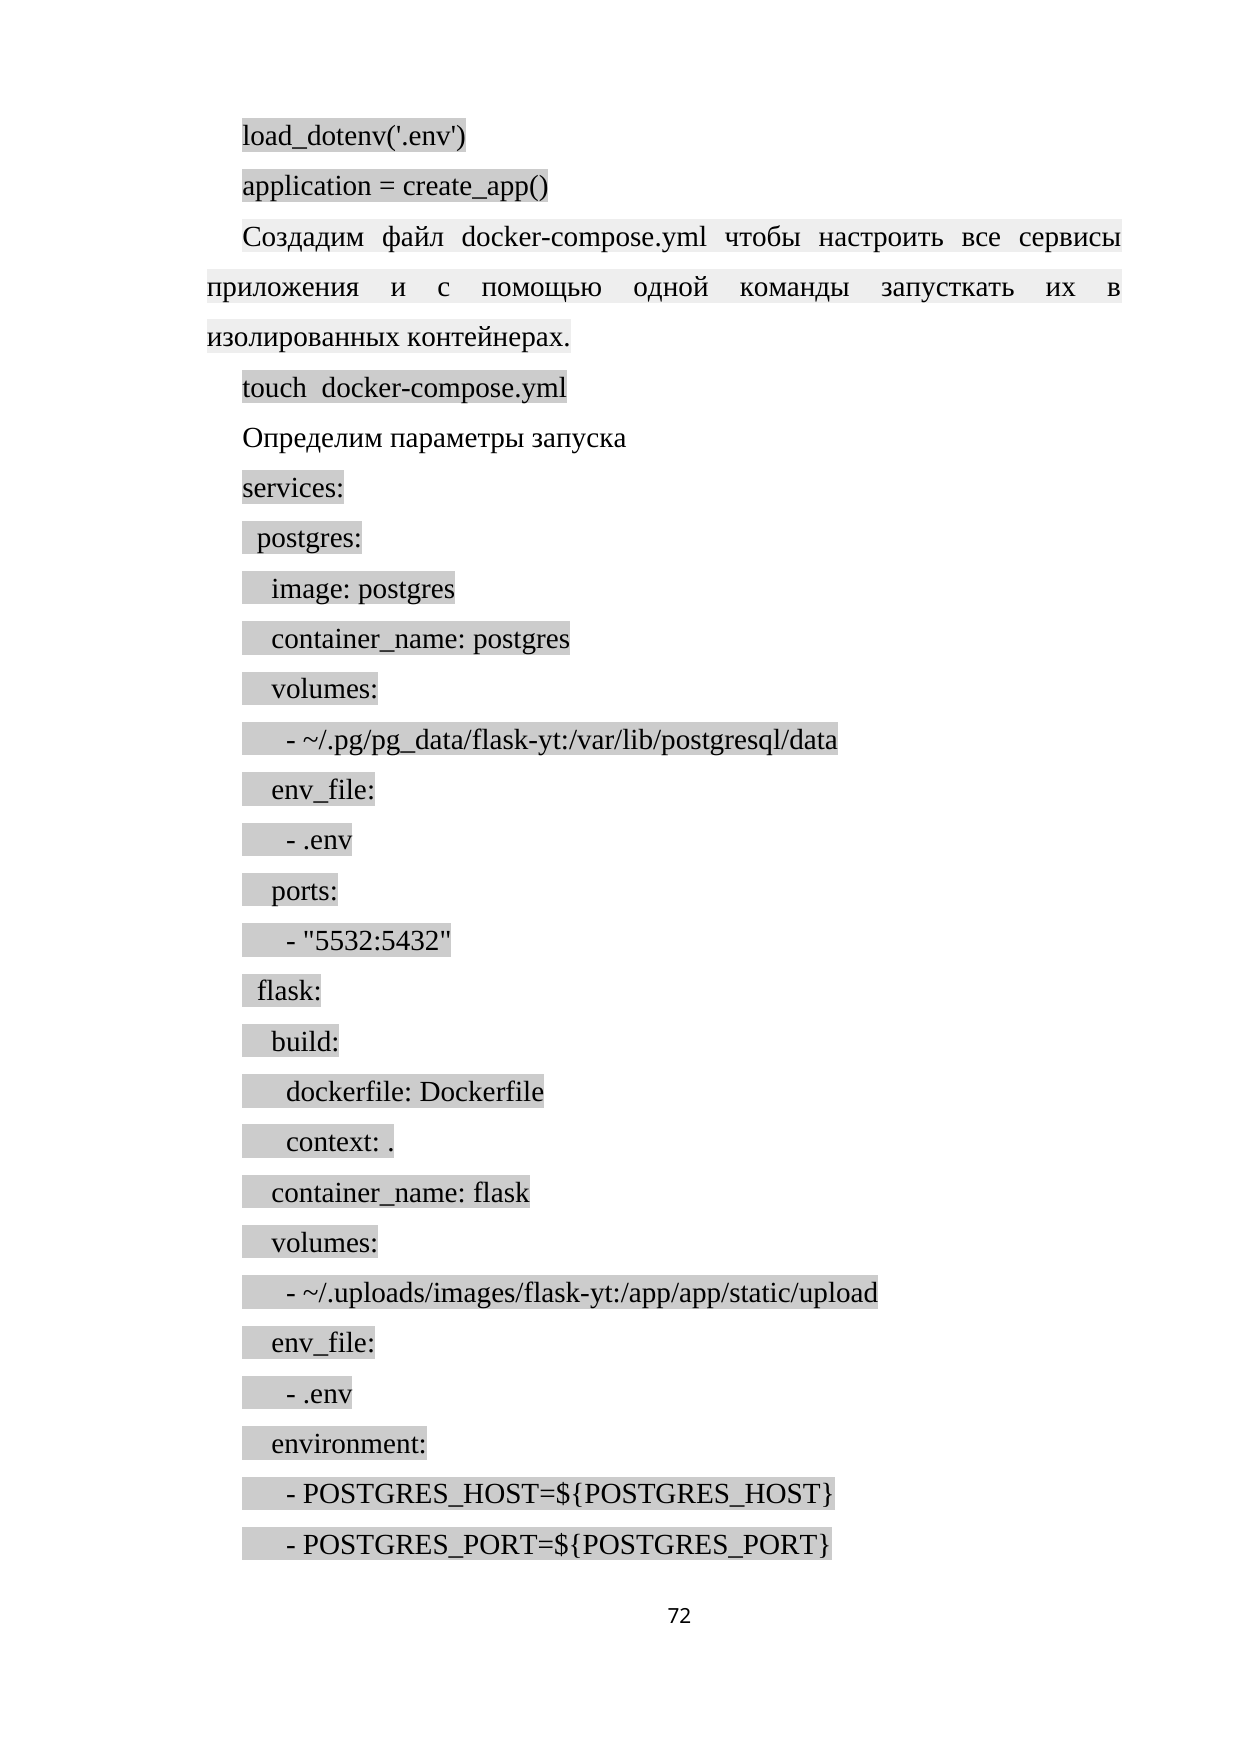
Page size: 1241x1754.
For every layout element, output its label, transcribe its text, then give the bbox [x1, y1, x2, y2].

list Определим параметры запуска [207, 420, 1122, 453]
list postgres: [207, 521, 1122, 554]
list dockerfile: Dockerfile [207, 1074, 1122, 1108]
list container_name: flask [207, 1175, 1122, 1208]
list Создадим файл docker-compose.yml чтобы настроить все сервисы приложения и с помощью одной команды запусткать их в изолированных контейнерах. [207, 219, 1122, 353]
list - "5532:5432" [207, 923, 1122, 957]
list context: . [207, 1124, 1122, 1158]
list touch docker-compose.yml [207, 370, 1122, 403]
list - POSTGRES_PORT=${POSTGRES_PORT} [207, 1527, 1122, 1560]
list env_file: [207, 1326, 1122, 1359]
list - POSTGRES_HOST=${POSTGRES_HOST} [207, 1477, 1122, 1510]
list - ~/.pg/pg_data/flask-yt:/var/lib/postgresql/data [207, 722, 1122, 755]
list flask: [207, 973, 1122, 1007]
list application = create_app() [207, 168, 1122, 202]
list container_name: postgres [207, 621, 1122, 655]
list - .env [207, 1376, 1122, 1409]
list - ~/.uploads/images/flask-yt:/app/app/static/upload [207, 1275, 1122, 1309]
list build: [207, 1024, 1122, 1057]
list volumes: [207, 1225, 1122, 1258]
list services: [207, 470, 1122, 504]
list volumes: [207, 672, 1122, 705]
list image: postgres [207, 571, 1122, 604]
list load_dotenv('.env') [207, 118, 1122, 152]
list - .env [207, 822, 1122, 856]
list ports: [207, 873, 1122, 906]
list environment: [207, 1426, 1122, 1460]
list env_file: [207, 772, 1122, 806]
